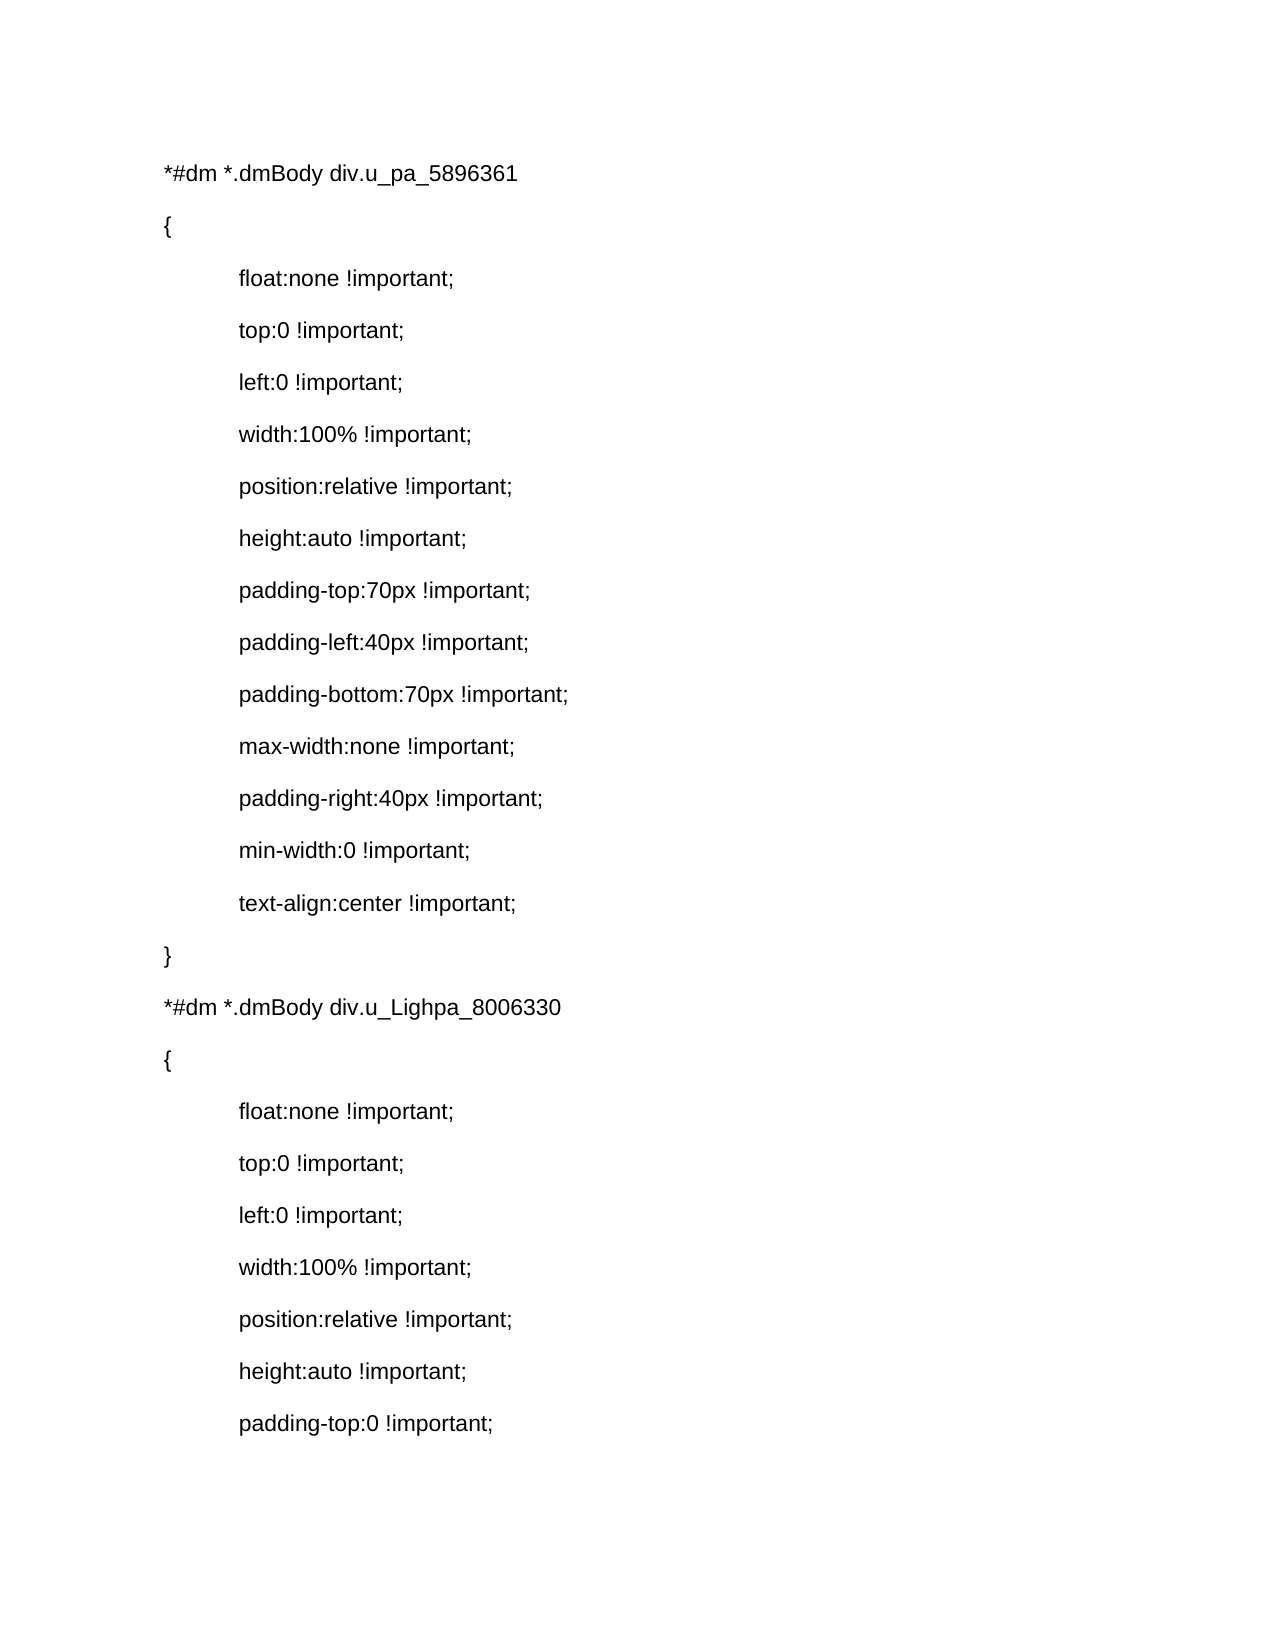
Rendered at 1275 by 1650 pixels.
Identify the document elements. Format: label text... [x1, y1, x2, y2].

table_cell width:100% !important; [153, 410, 1125, 462]
table_cell padding-right:40px !important; [153, 775, 1125, 827]
table_cell padding-top:0 !important; [153, 1400, 1125, 1452]
table_cell position:relative !important; [153, 1296, 1125, 1348]
table_cell left:0 !important; [153, 358, 1125, 410]
table_cell top:0 !important; [153, 1140, 1125, 1192]
table_cell min-width:0 !important; [153, 827, 1125, 879]
table_cell height:auto !important; [153, 1348, 1125, 1400]
table_cell { [153, 202, 1125, 254]
table_cell *#dm *.dmBody div.u_pa_5896361 [153, 150, 1125, 202]
table_cell *#dm *.dmBody div.u_Lighpa_8006330 [153, 983, 1125, 1035]
table_cell float:none !important; [153, 1088, 1125, 1139]
table_cell { [153, 1035, 1125, 1087]
table_cell text-align:center !important; [153, 879, 1125, 931]
table_cell padding-left:40px !important; [153, 619, 1125, 671]
table_cell } [153, 931, 1125, 983]
table_cell left:0 !important; [153, 1192, 1125, 1244]
table_cell padding-bottom:70px !important; [153, 671, 1125, 723]
table_cell padding-top:70px !important; [153, 567, 1125, 619]
table_cell width:100% !important; [153, 1244, 1125, 1296]
table_cell position:relative !important; [153, 463, 1125, 514]
table_cell height:auto !important; [153, 515, 1125, 567]
table_cell float:none !important; [153, 254, 1125, 306]
table_cell max-width:none !important; [153, 723, 1125, 775]
table_cell top:0 !important; [153, 306, 1125, 358]
